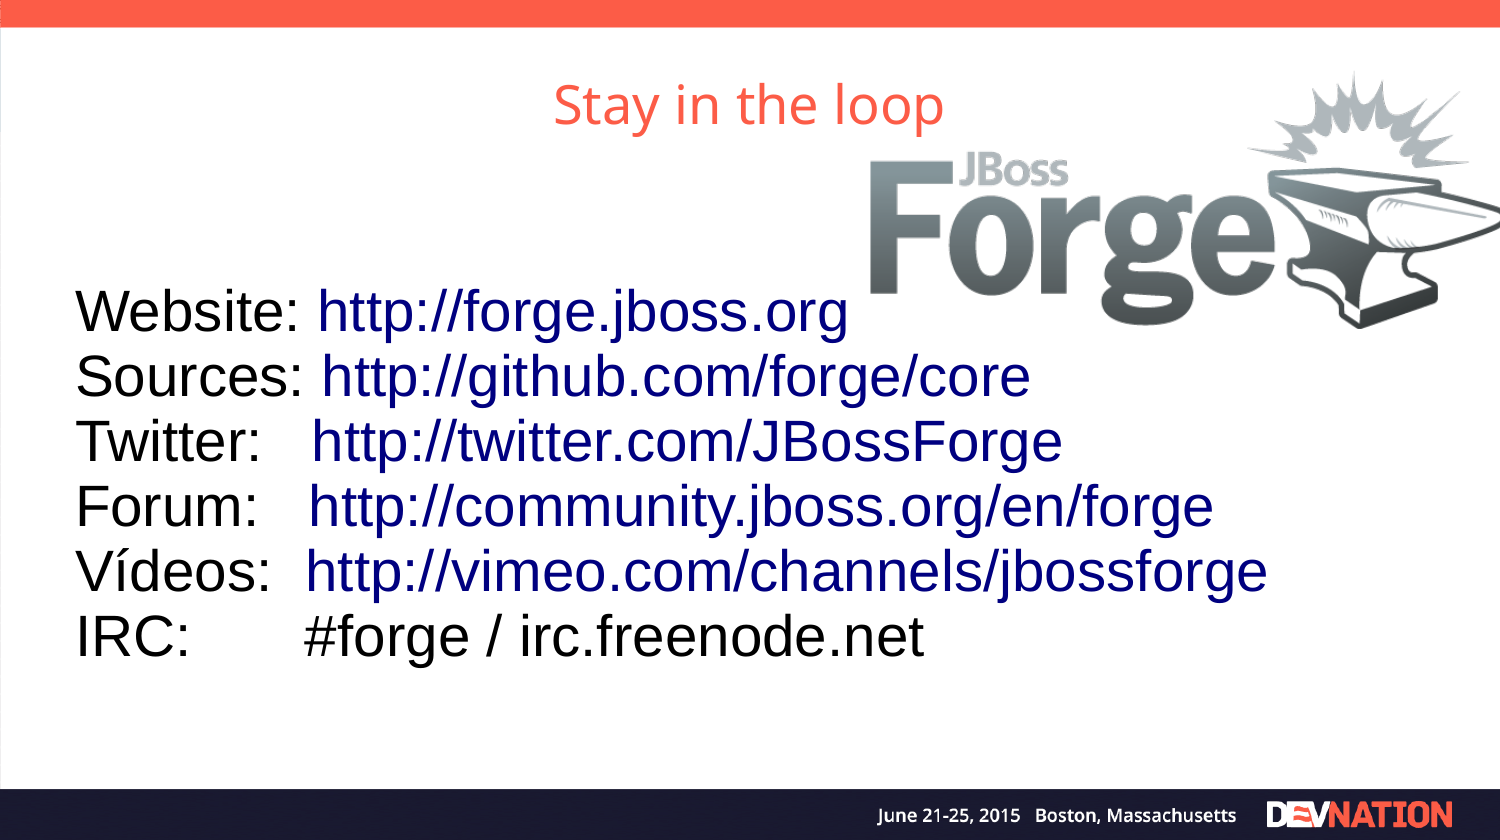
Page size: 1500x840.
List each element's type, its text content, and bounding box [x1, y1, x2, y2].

title Stay in the loop [74, 33, 1425, 174]
picture [0, 0, 1500, 840]
subtitle Website: http://forge.jboss.org Sources: http://github.com/forge/core Twitter: http://twitter.com/JBossForge Forum: http://community.jboss.org/en/forge Vídeos: http://vimeo.com/channels/jbossforge IRC: #forge / irc.freenode.net [74, 196, 1425, 751]
